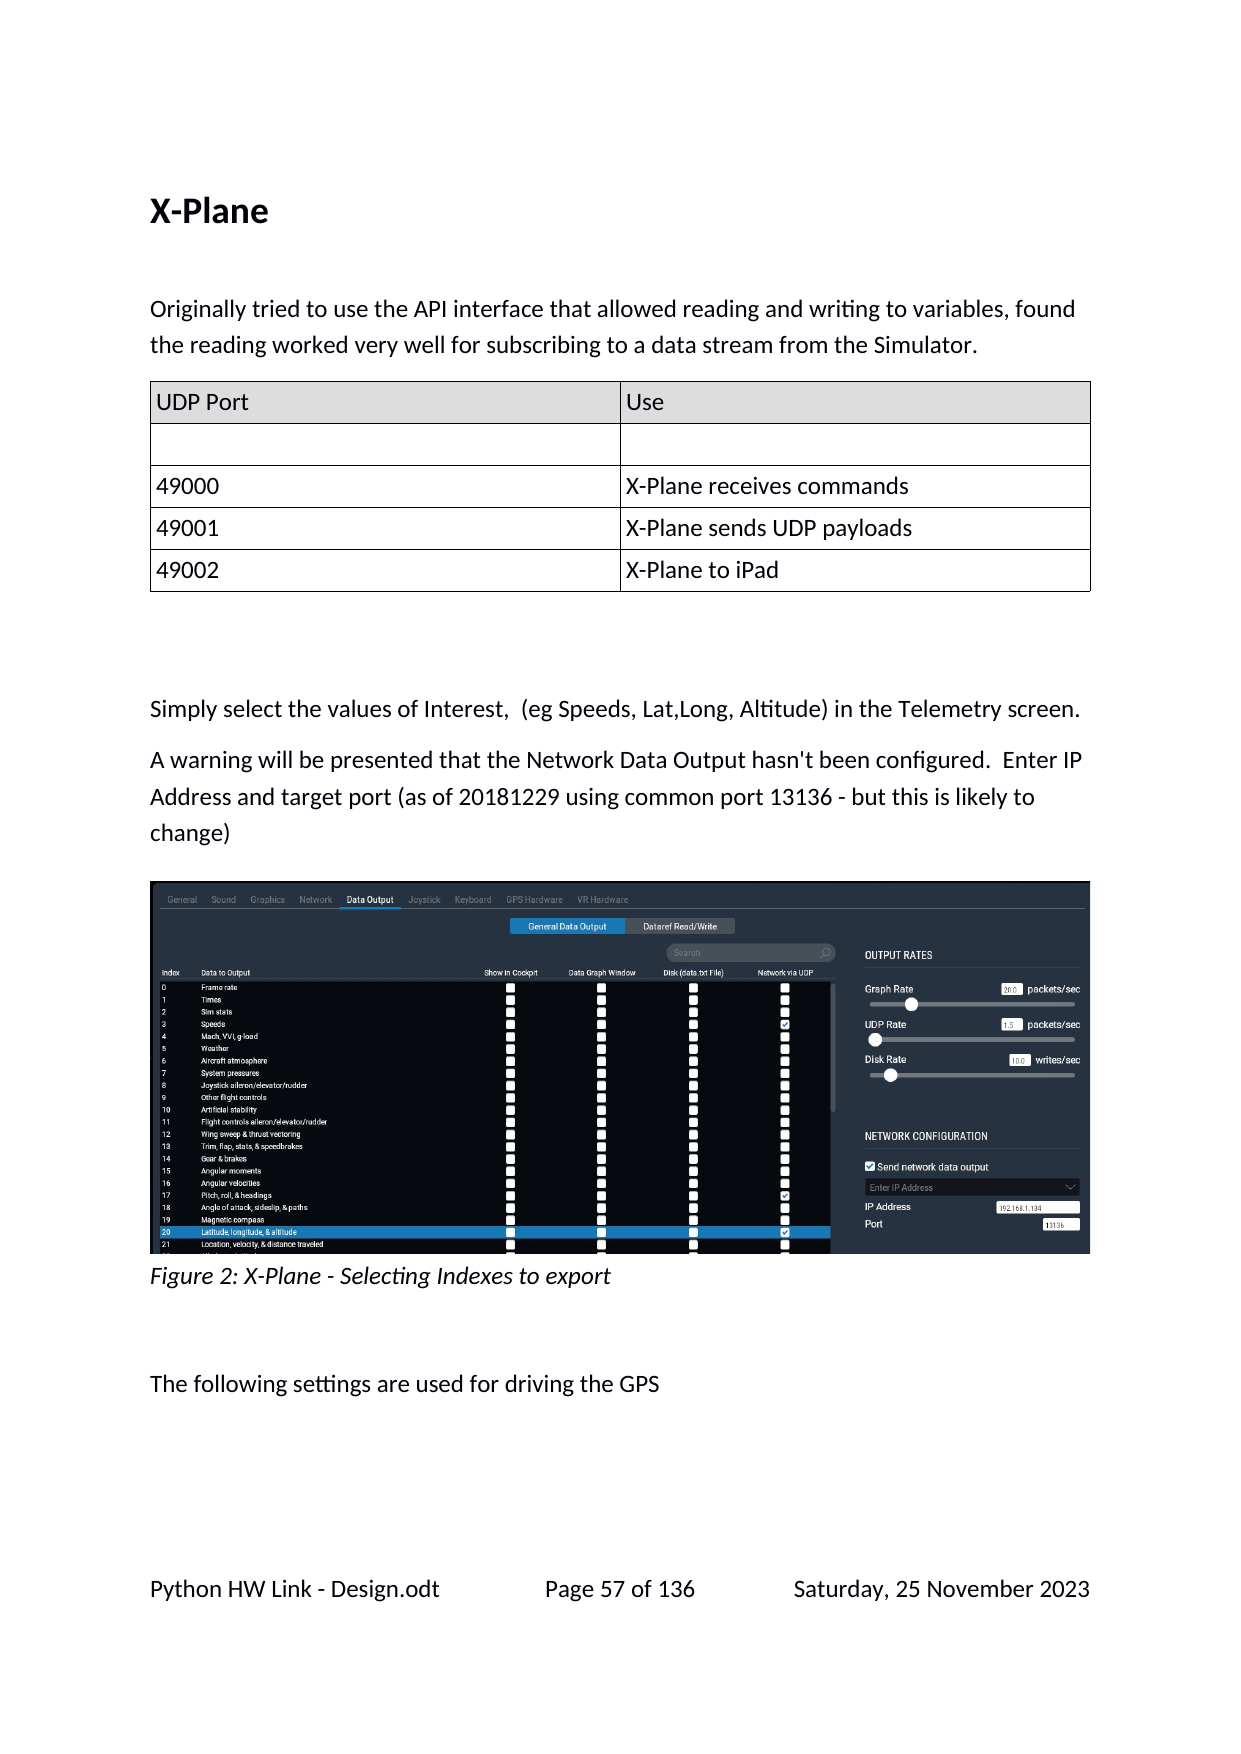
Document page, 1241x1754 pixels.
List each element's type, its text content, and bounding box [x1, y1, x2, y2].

text The following settings are used for driving the GPS [150, 1369, 1090, 1399]
picture [150, 881, 1091, 1254]
text Originally tried to use the API interface that allowed reading and writing to variables, found the reading worked very well for subscribing to a data stream from the Simulator. [150, 293, 1090, 360]
table_cell X-Plane receives commands [621, 466, 1090, 507]
table_cell X-Plane to iPad [621, 550, 1090, 591]
table_cell [151, 424, 620, 465]
table_cell X-Plane sends UDP payloads [621, 508, 1090, 549]
subtitle X-Plane [150, 187, 1090, 233]
table_cell [621, 424, 1090, 465]
text A warning will be presented that the Network Data Output hasn't been configured. Enter IP Address and target port (as of 20181229 using common port 13136 - but this is likely to change) [150, 744, 1090, 848]
table_cell 49002 [151, 550, 620, 591]
text Figure 2: X-Plane - Selecting Indexes to export [150, 1254, 1090, 1291]
table_cell 49000 [151, 466, 620, 507]
table_cell 49001 [151, 508, 620, 549]
text Simply select the values of Interest, (eg Speeds, Lat,Long, Altitude) in the Telemetry screen. [150, 693, 1090, 724]
table_header Use [621, 382, 1090, 423]
table_header UDP Port [151, 382, 620, 423]
